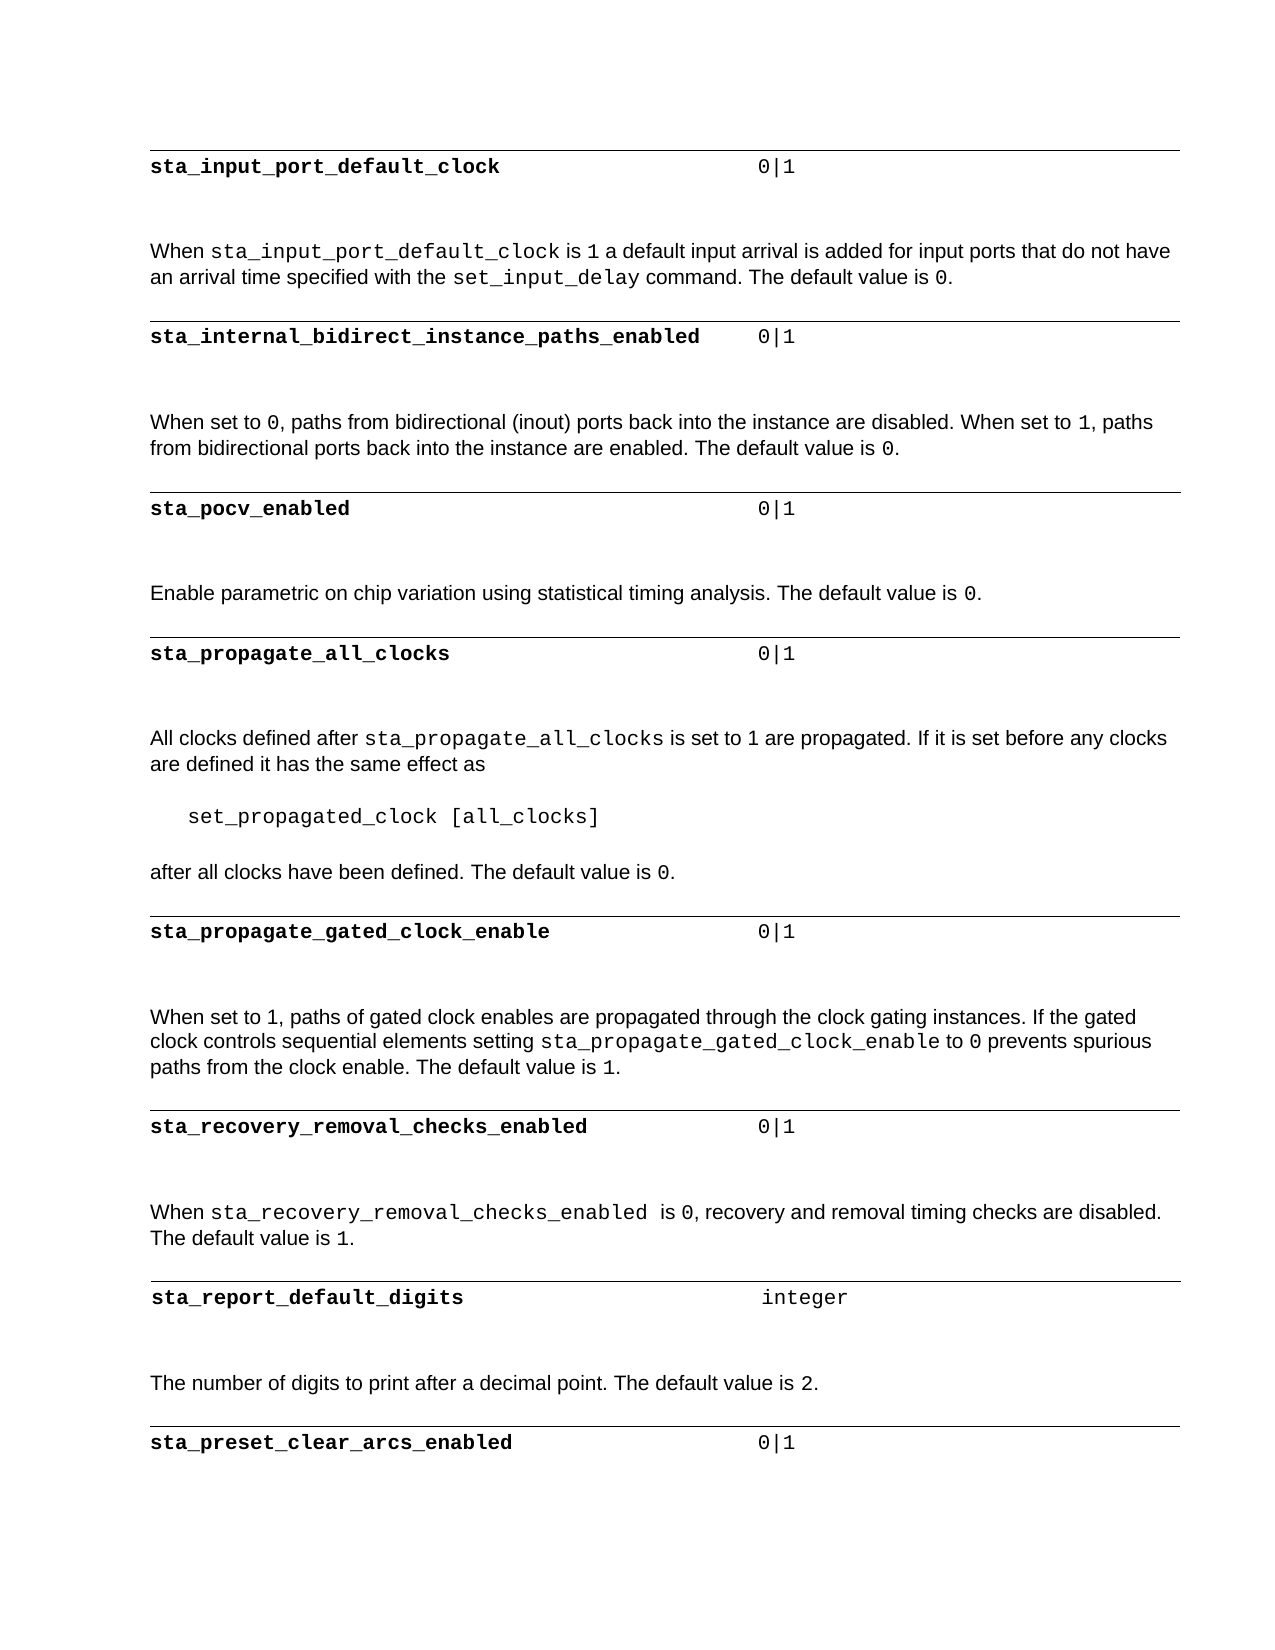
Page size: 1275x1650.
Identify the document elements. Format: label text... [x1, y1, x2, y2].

text set_propagated_clock [all_clocks] [187, 806, 1180, 830]
text When set to 0, paths from bidirectional (inout) ports back into the instance are disabled. When set to 1, paths from bidirectional ports back into the instance are enabled. The default value is 0. [150, 410, 1180, 462]
table_header sta_propagate_gated_clock_enable [150, 917, 758, 975]
text When sta_recovery_removal_checks_enabled is 0, recovery and removal timing checks are disabled. The default value is 1. [150, 1200, 1180, 1251]
table_header sta_propagate_all_clocks [150, 638, 758, 696]
table_header 0|1 [758, 151, 1180, 209]
table_header sta_recovery_removal_checks_enabled [150, 1111, 758, 1170]
table_header sta_input_port_default_clock [150, 151, 758, 209]
table_header sta_report_default_digits [151, 1282, 761, 1341]
text Enable parametric on chip variation using statistical timing analysis. The default value is 0. [150, 581, 1180, 607]
table_header 0|1 [758, 322, 1180, 380]
table_header integer [761, 1282, 1181, 1341]
table_header 0|1 [758, 493, 1181, 551]
text The number of digits to print after a decimal point. The default value is 2. [150, 1371, 1180, 1396]
table_header 0|1 [758, 638, 1180, 696]
text When set to 1, paths of gated clock enables are propagated through the clock gating instances. If the gated clock controls sequential elements setting sta_propagate_gated_clock_enable to 0 prevents spurious paths from the clock enable. The default value is 1. [150, 1005, 1180, 1080]
table_header 0|1 [758, 1427, 1180, 1486]
table_header 0|1 [758, 1111, 1180, 1170]
text after all clocks have been defined. The default value is 0. [150, 860, 1180, 886]
text When sta_input_port_default_clock is 1 a default input arrival is added for input ports that do not have an arrival time specified with the set_input_delay command. The default value is 0. [150, 239, 1180, 291]
table_header sta_preset_clear_arcs_enabled [150, 1427, 758, 1486]
text All clocks defined after sta_propagate_all_clocks is set to 1 are propagated. If it is set before any clocks are defined it has the same effect as [150, 726, 1180, 776]
table_header sta_internal_bidirect_instance_paths_enabled [150, 322, 758, 380]
table_header 0|1 [758, 917, 1180, 975]
table_header sta_pocv_enabled [150, 493, 758, 551]
